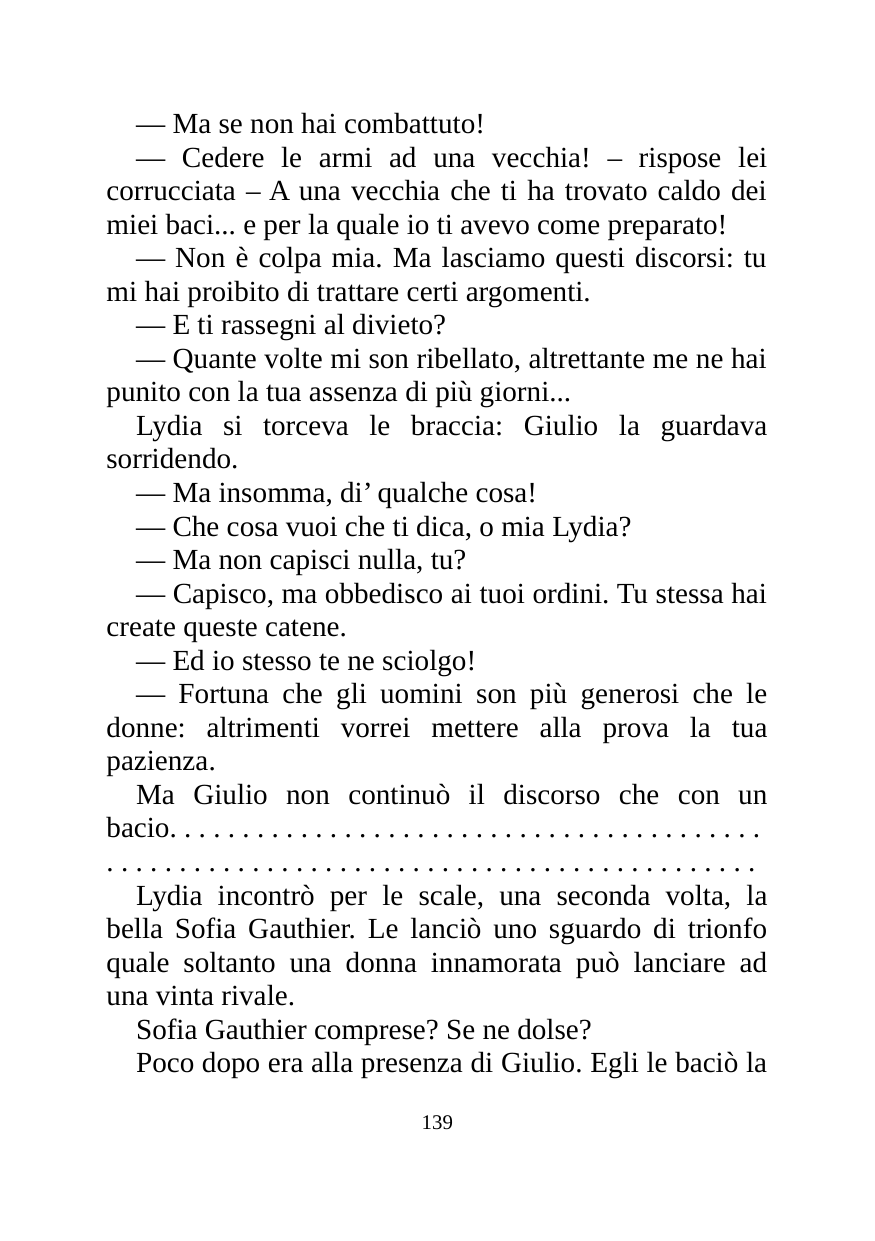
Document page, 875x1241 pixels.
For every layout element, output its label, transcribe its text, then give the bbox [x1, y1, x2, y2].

text — E ti rassegni al divieto? [106, 307, 768, 341]
text — Capisco, ma obbedisco ai tuoi ordini. Tu stessa hai create queste catene. [106, 576, 768, 643]
text — Ma se non hai combattuto! [106, 106, 768, 140]
text Lydia si torceva le braccia: Giulio la guardava sorridendo. [106, 408, 768, 475]
text Sofia Gauthier comprese? Se ne dolse? [106, 1012, 768, 1045]
text — Fortuna che gli uomini son più generosi che le donne: altrimenti vorrei mettere alla prova la tua pazienza. [106, 676, 768, 777]
text — Cedere le armi ad una vecchia! – rispose lei corrucciata – A una vecchia che ti ha trovato caldo dei miei baci... e per la quale io ti avevo come preparato! [106, 140, 768, 240]
text — Che cosa vuoi che ti dica, o mia Lydia? [106, 509, 768, 542]
text Ma Giulio non continuò il discorso che con un bacio. . . . . . . . . . . . . . . . . . . . . . . . . . . . . . . . . . . . . . . . . . . . . . . . . . . . . . . . . . . . . . . . . . . . . . . . . . . . . . . . . . . . . . [106, 777, 768, 878]
text — Quante volte mi son ribellato, altrettante me ne hai punito con la tua assenza di più giorni... [106, 341, 768, 408]
text Lydia incontrò per le scale, una seconda volta, la bella Sofia Gauthier. Le lanciò uno sguardo di trionfo quale soltanto una donna innamorata può lanciare ad una vinta rivale. [106, 878, 768, 1012]
text Poco dopo era alla presenza di Giulio. Egli le baciò la [106, 1045, 768, 1079]
text — Ed io stesso te ne sciolgo! [106, 643, 768, 676]
text — Ma non capisci nulla, tu? [106, 542, 768, 576]
text — Ma insomma, di’ qualche cosa! [106, 475, 768, 509]
text — Non è colpa mia. Ma lasciamo questi discorsi: tu mi hai proibito di trattare certi argomenti. [106, 240, 768, 307]
